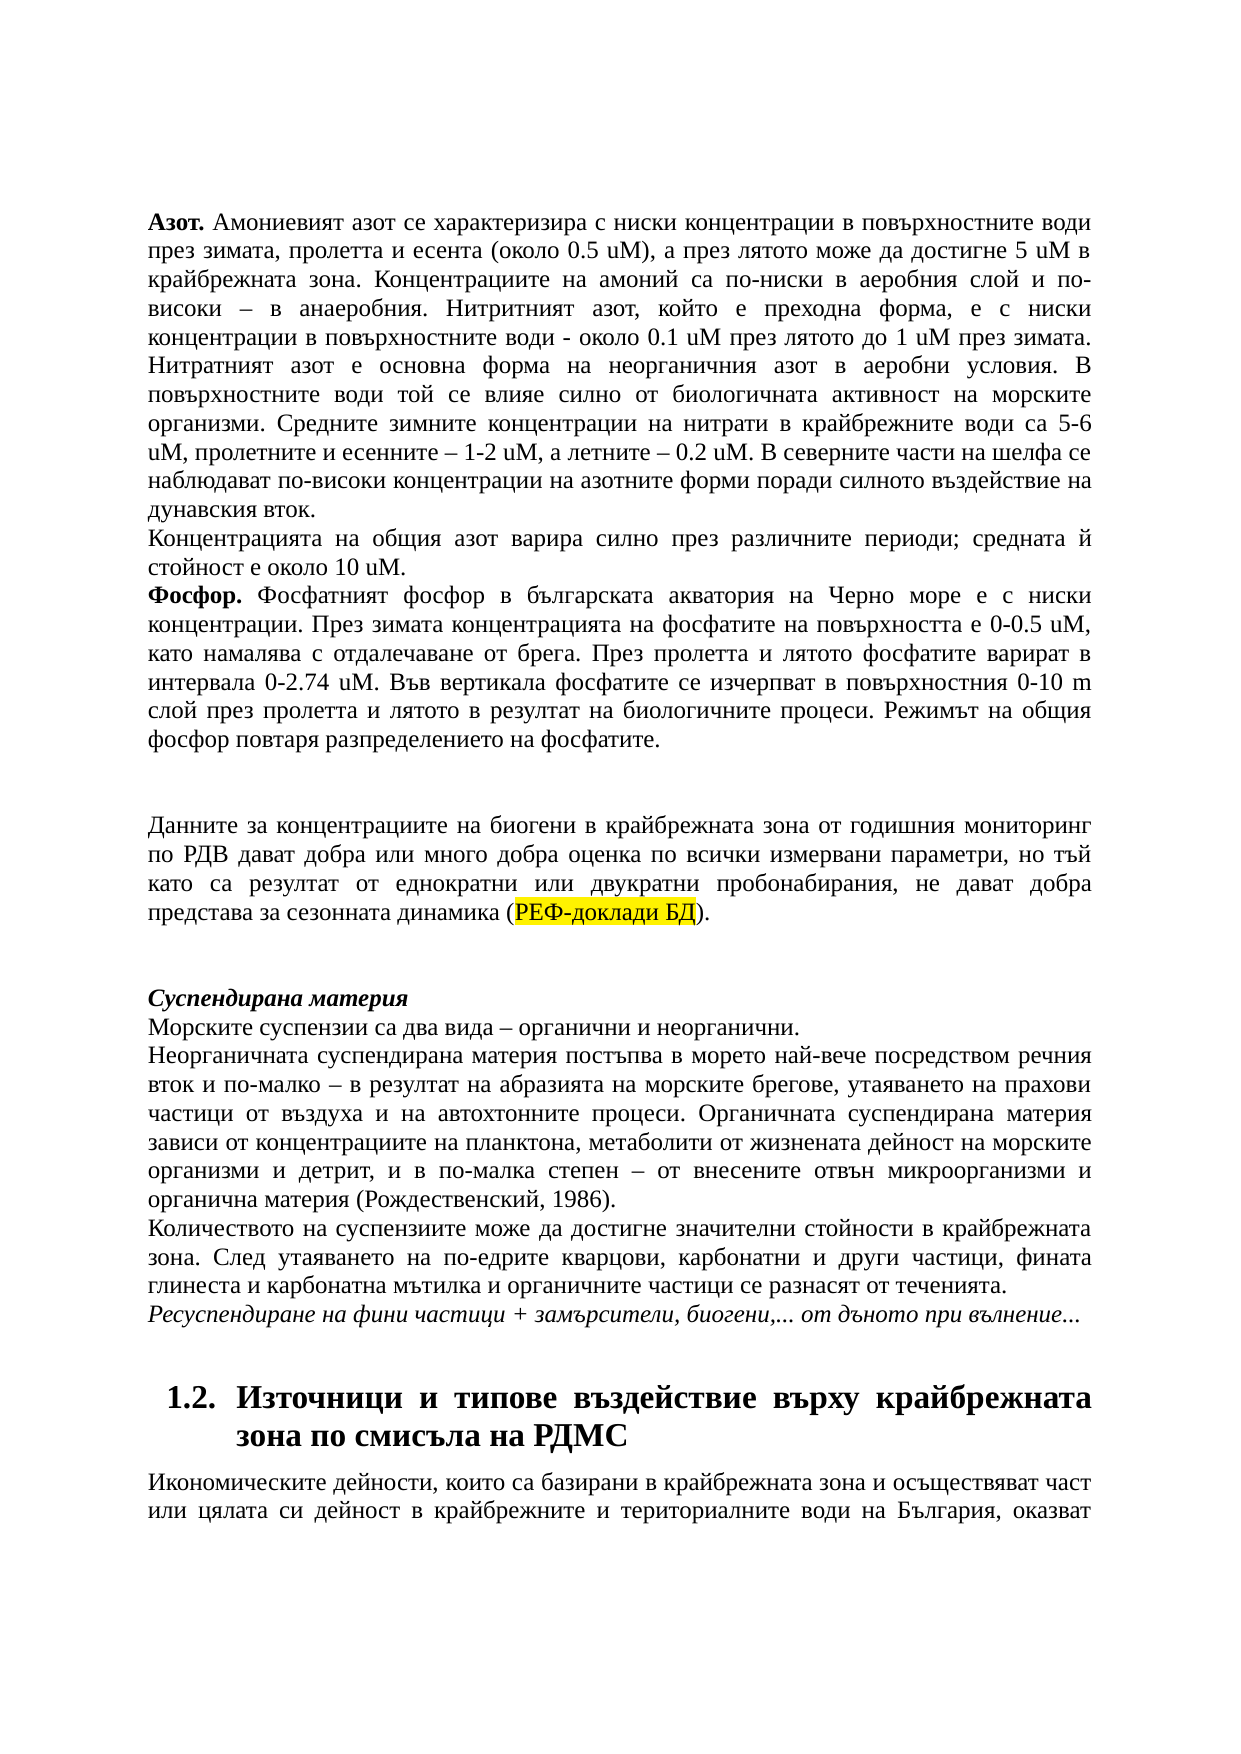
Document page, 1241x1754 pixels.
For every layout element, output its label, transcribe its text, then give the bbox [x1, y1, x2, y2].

text Концентрацията на общия азот варира силно през различните периоди; средната й стойност е около 10 uM. [148, 523, 1093, 580]
text Азот. Амониевият азот се характеризира с ниски концентрации в повърхностните води през зимата, пролетта и есента (около 0.5 uM), а през лятото може да достигне 5 uM в крайбрежната зона. Концентрациите на амоний са по-ниски в аеробния слой и по-високи – в анаеробния. Нитритният азот, който е преходна форма, е с ниски концентрации в повърхностните води - около 0.1 uM през лятото до 1 uM през зимата. Нитратният азот е основна форма на неорганичния азот в аеробни условия. В повърхностните води той се влияе силно от биологичната активност на морските организми. Средните зимните концентрации на нитрати в крайбрежните води са 5-6 uM, пролетните и есенните – 1-2 uM, а летните – 0.2 uM. В северните части на шелфа се наблюдават по-високи концентрации на азотните форми поради силното въздействие на дунавския вток. [148, 207, 1093, 523]
text Морските суспензии са два вида – органични и неорганични. [148, 1012, 1093, 1040]
text Количеството на суспензиите може да достигне значителни стойности в крайбрежната зона. След утаяването на по-едрите кварцови, карбонатни и други частици, фината глинеста и карбонатна мътилка и органичните частици се разнасят от теченията. [148, 1213, 1093, 1299]
text Ресуспендиране на фини частици + замърсители, биогени,... от дъното при вълнение... [148, 1299, 1093, 1328]
text Суспендирана материя [148, 983, 1093, 1012]
text Данните за концентрациите на биогени в крайбрежната зона от годишния мониторинг по РДВ дават добра или много добра оценка по всички измервани параметри, но тъй като са резултат от еднократни или двукратни пробонабирания, не дават добра представа за сезонната динамика (РЕФ-доклади БД). [148, 810, 1093, 925]
text Неорганичната суспендирана материя постъпва в морето най-вече посредством речния вток и по-малко – в резултат на абразията на морските брегове, утаяването на прахови частици от въздуха и на автохтонните процеси. Органичната суспендирана материя зависи от концентрациите на планктона, метаболити от жизнената дейност на морските организми и детрит, и в по-малка степен – от внесените отвън микроорганизми и органична материя (Рождественский, 1986). [148, 1040, 1093, 1213]
subtitle Източници и типове въздействие върху крайбрежната зона по смисъла на РДМС [224, 1377, 1093, 1454]
text Фосфор. Фосфатният фосфор в българската акватория на Черно море е с ниски концентрации. През зимата концентрацията на фосфатите на повърхността е 0-0.5 uM, като намалява с отдалечаване от брега. През пролетта и лятото фосфатите варират в интервала 0-2.74 uM. Във вертикала фосфатите се изчерпват в повърхностния 0-10 m слой през пролетта и лятото в резултат на биологичните процеси. Режимът на общия фосфор повтаря разпределението на фосфатите. [148, 580, 1093, 753]
text Икономическите дейности, които са базирани в крайбрежната зона и осъществяват част или цялата си дейност в крайбрежните и териториалните води на България, оказват [148, 1467, 1093, 1524]
